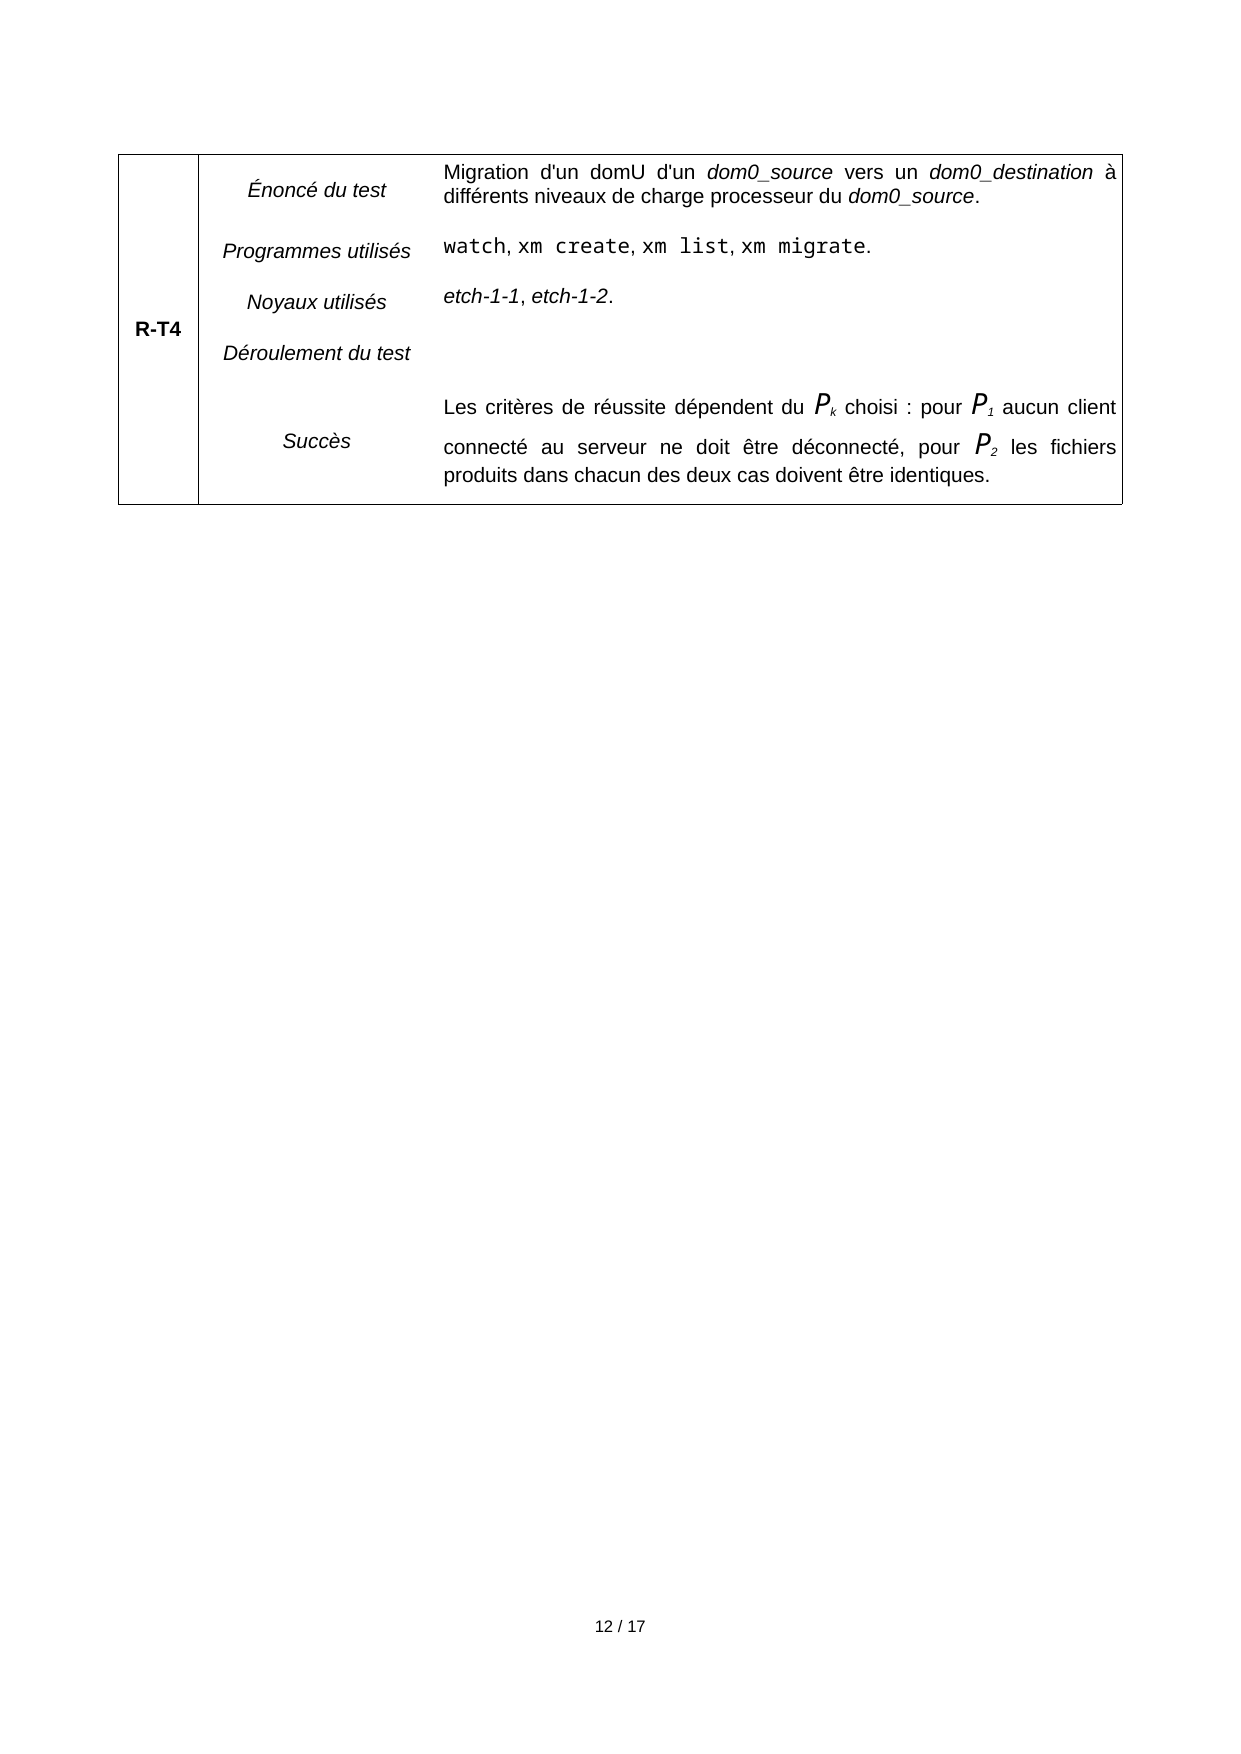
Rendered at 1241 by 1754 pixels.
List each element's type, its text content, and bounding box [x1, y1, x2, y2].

table_cell Programmes utilisés [199, 225, 438, 277]
table_cell watch, xm create, xm list, xm migrate. [438, 225, 1122, 277]
table_header Énoncé du test [199, 155, 438, 225]
table_cell Noyaux utilisés [199, 277, 438, 327]
table_cell etch-1-1, etch-1-2. [438, 277, 1122, 327]
table_header Migration d'un domU d'un dom0_source vers un dom0_destination à différents niveaux de charge processeur du dom0_source. [438, 155, 1122, 225]
table_header R-T4 [119, 155, 198, 504]
table_cell [438, 327, 1122, 377]
table_cell Déroulement du test [199, 327, 438, 377]
table_cell Les critères de réussite dépendent du Pk choisi : pour P1 aucun client connecté au serveur ne doit être déconnecté, pour P2 les fichiers produits dans chacun des deux cas doivent être identiques. [438, 378, 1122, 504]
table_cell Succès [199, 378, 438, 504]
